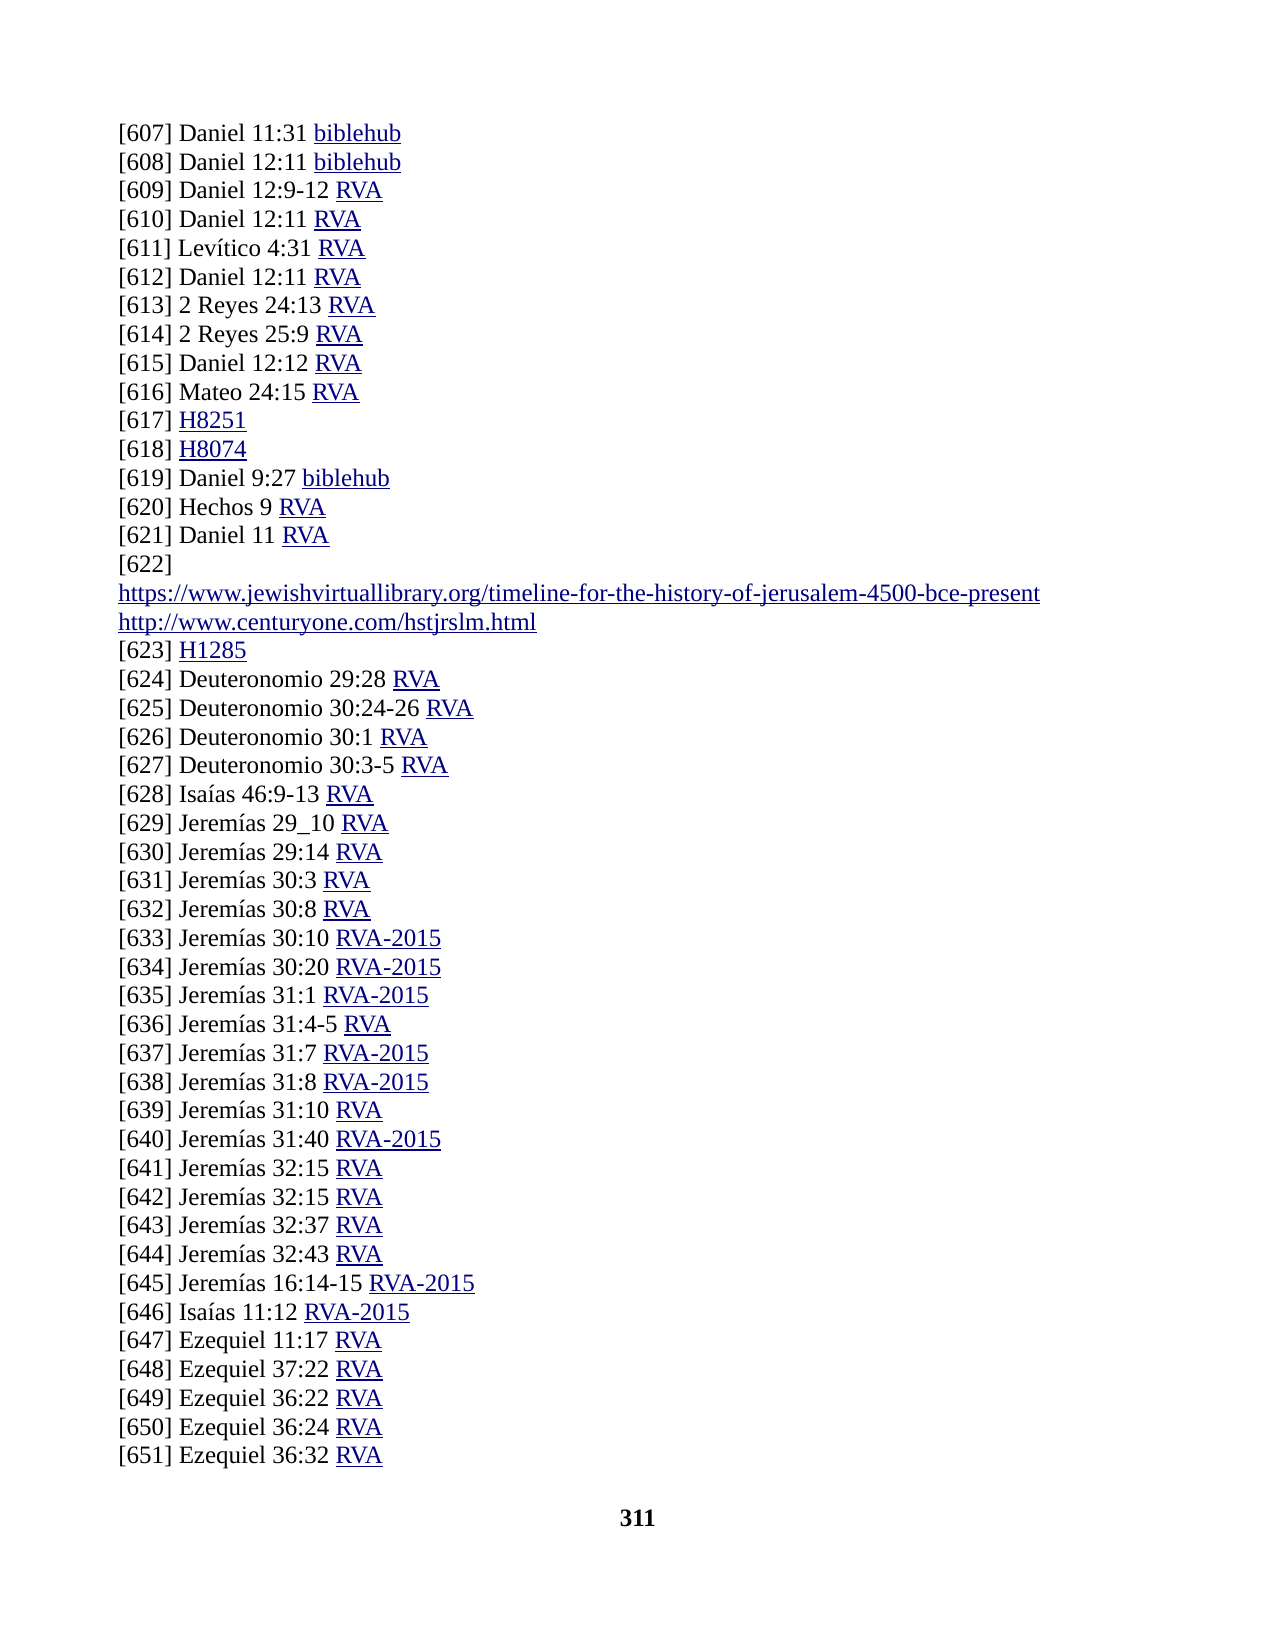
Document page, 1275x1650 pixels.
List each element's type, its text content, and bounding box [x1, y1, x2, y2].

text Daniel 12:11 biblehub [118, 147, 1157, 176]
text H8251 [118, 406, 1157, 434]
text Ezequiel 36:22 RVA [118, 1383, 1157, 1412]
text Deuteronomio 30:3-5 RVA [118, 751, 1157, 779]
text H8074 [118, 434, 1157, 463]
text Ezequiel 36:32 RVA [118, 1441, 1157, 1469]
text Ezequiel 11:17 RVA [118, 1326, 1157, 1354]
text Daniel 12:11 RVA [118, 204, 1157, 233]
text Levítico 4:31 RVA [118, 233, 1157, 262]
text Jeremías 30:10 RVA-2015 [118, 923, 1157, 952]
text H1285 [118, 636, 1157, 664]
text Jeremías 31:8 RVA-2015 [118, 1067, 1157, 1096]
text Hechos 9 RVA [118, 492, 1157, 521]
text Daniel 12:9-12 RVA [118, 176, 1157, 204]
text Jeremías 30:20 RVA-2015 [118, 952, 1157, 981]
text Jeremías 32:37 RVA [118, 1211, 1157, 1239]
text Daniel 9:27 biblehub [118, 463, 1157, 492]
text Jeremías 29_10 RVA [118, 808, 1157, 837]
text Deuteronomio 29:28 RVA [118, 664, 1157, 693]
text http://www.centuryone.com/hstjrslm.html [118, 607, 1157, 636]
text Jeremías 29:14 RVA [118, 837, 1157, 866]
list 2 Reyes 25:9 RVA [118, 319, 1157, 348]
text Isaías 46:9-13 RVA [118, 779, 1157, 808]
text Jeremías 32:15 RVA [118, 1182, 1157, 1211]
text Ezequiel 36:24 RVA [118, 1412, 1157, 1441]
text Ezequiel 37:22 RVA [118, 1354, 1157, 1383]
text Deuteronomio 30:24-26 RVA [118, 693, 1157, 722]
text Daniel 11 RVA [118, 521, 1157, 549]
text https://www.jewishvirtuallibrary.org/timeline-for-the-history-of-jerusalem-4500-bce-present [118, 578, 1157, 607]
text Jeremías 16:14-15 RVA-2015 [118, 1268, 1157, 1297]
text Jeremías 30:8 RVA [118, 894, 1157, 923]
text Deuteronomio 30:1 RVA [118, 722, 1157, 751]
text Jeremías 31:40 RVA-2015 [118, 1124, 1157, 1153]
list 2 Reyes 24:13 RVA [118, 291, 1157, 319]
text Jeremías 31:4-5 RVA [118, 1009, 1157, 1038]
text Jeremías 32:43 RVA [118, 1239, 1157, 1268]
text Jeremías 30:3 RVA [118, 866, 1157, 894]
text Mateo 24:15 RVA [118, 377, 1157, 406]
text Daniel 12:12 RVA [118, 348, 1157, 377]
text Jeremías 31:7 RVA-2015 [118, 1038, 1157, 1067]
text Daniel 12:11 RVA [118, 262, 1157, 291]
text Jeremías 31:1 RVA-2015 [118, 981, 1157, 1009]
text Daniel 11:31 biblehub [118, 118, 1157, 147]
text Jeremías 31:10 RVA [118, 1096, 1157, 1124]
text Isaías 11:12 RVA-2015 [118, 1297, 1157, 1326]
text Jeremías 32:15 RVA [118, 1153, 1157, 1182]
